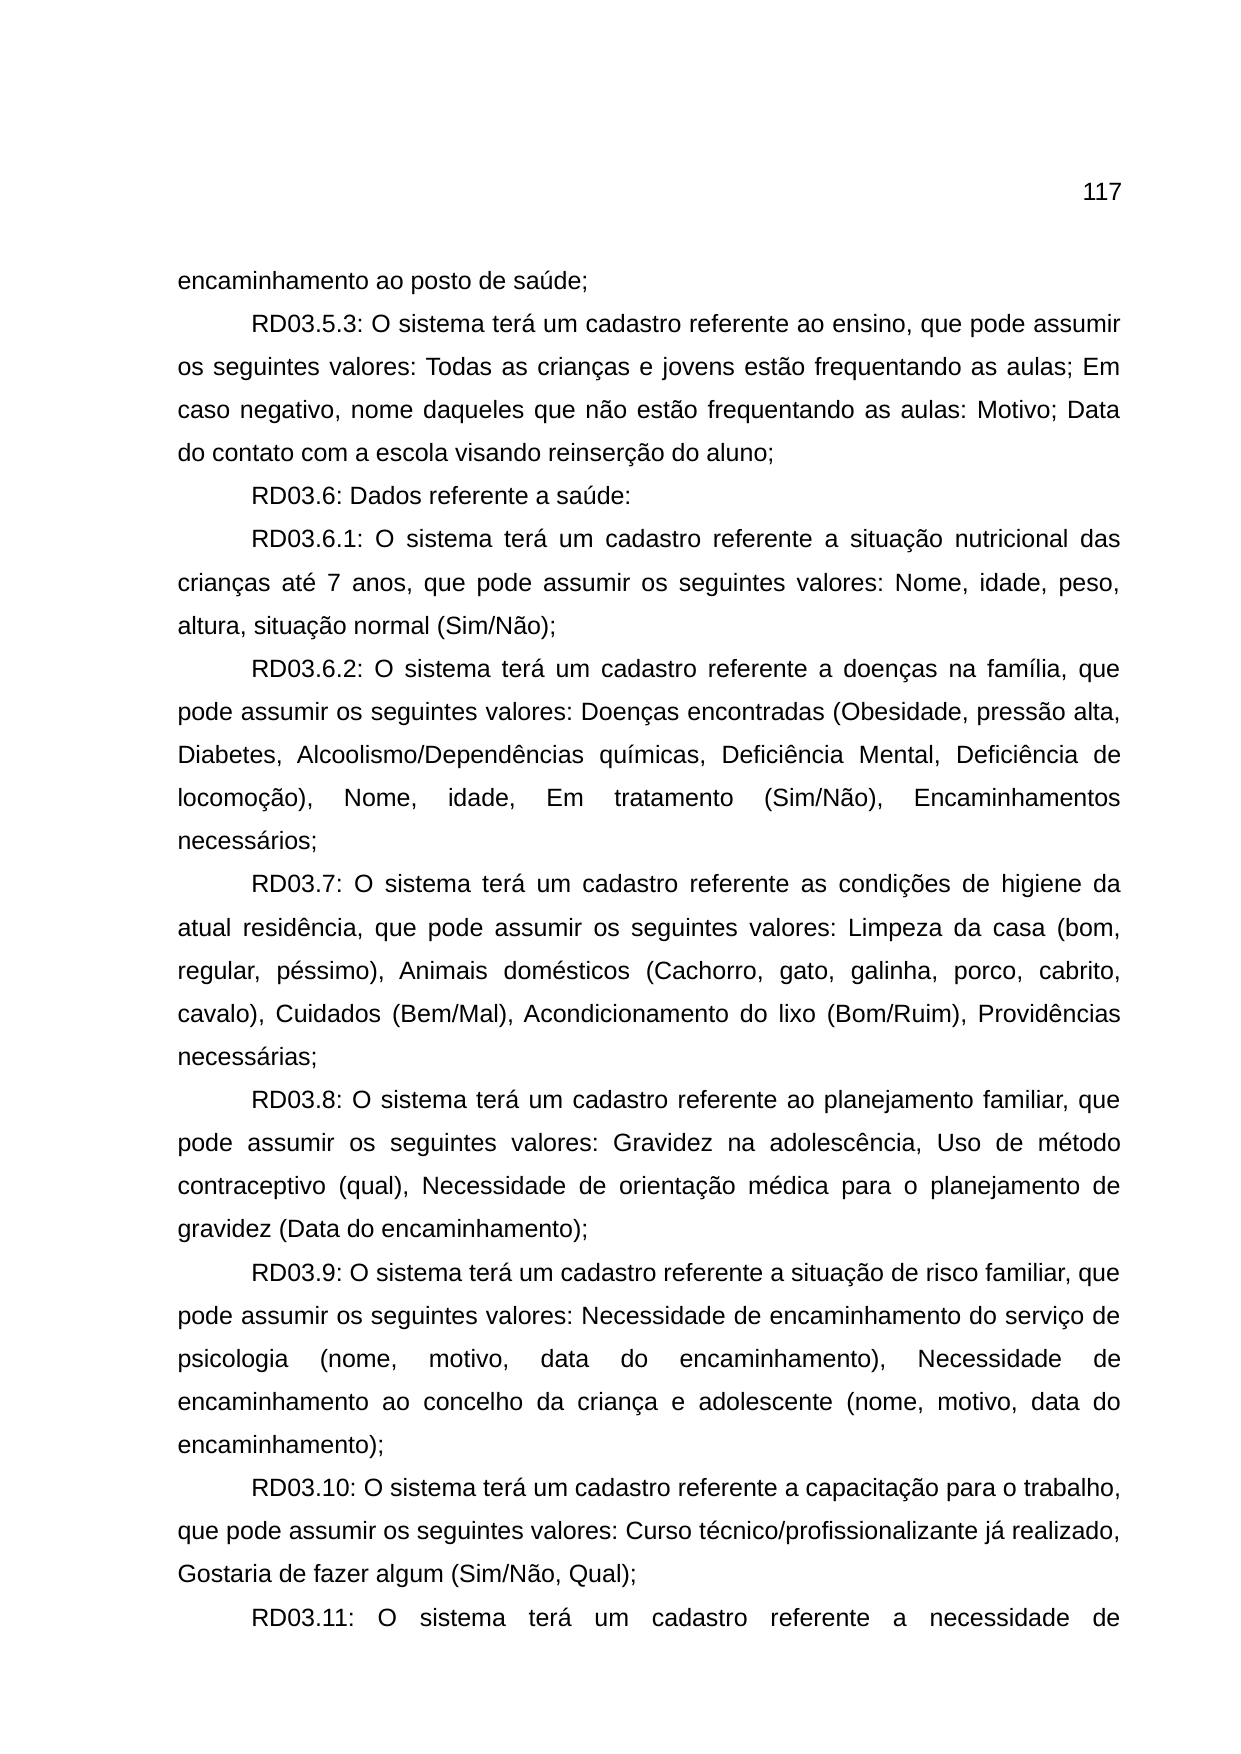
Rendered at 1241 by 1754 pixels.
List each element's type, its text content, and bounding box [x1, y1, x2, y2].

text RD03.11: O sistema terá um cadastro referente a necessidade de [177, 1603, 1122, 1631]
text RD03.6.2: O sistema terá um cadastro referente a doenças na família, que pode assumir os seguintes valores: Doenças encontradas (Obesidade, pressão alta, Diabetes, Alcoolismo/Dependências químicas, Deficiência Mental, Deficiência de locomoção), Nome, idade, Em tratamento (Sim/Não), Encaminhamentos necessários; [177, 654, 1122, 855]
text encaminhamento ao posto de saúde; [177, 266, 1122, 294]
text RD03.9: O sistema terá um cadastro referente a situação de risco familiar, que pode assumir os seguintes valores: Necessidade de encaminhamento do serviço de psicologia (nome, motivo, data do encaminhamento), Necessidade de encaminhamento ao concelho da criança e adolescente (nome, motivo, data do encaminhamento); [177, 1258, 1122, 1459]
text RD03.7: O sistema terá um cadastro referente as condições de higiene da atual residência, que pode assumir os seguintes valores: Limpeza da casa (bom, regular, péssimo), Animais domésticos (Cachorro, gato, galinha, porco, cabrito, cavalo), Cuidados (Bem/Mal), Acondicionamento do lixo (Bom/Ruim), Providências necessárias; [177, 869, 1122, 1071]
text RD03.6.1: O sistema terá um cadastro referente a situação nutricional das crianças até 7 anos, que pode assumir os seguintes valores: Nome, idade, peso, altura, situação normal (Sim/Não); [177, 524, 1122, 639]
text RD03.6: Dados referente a saúde: [177, 481, 1122, 510]
text RD03.8: O sistema terá um cadastro referente ao planejamento familiar, que pode assumir os seguintes valores: Gravidez na adolescência, Uso de método contraceptivo (qual), Necessidade de orientação médica para o planejamento de gravidez (Data do encaminhamento); [177, 1085, 1122, 1243]
text RD03.5.3: O sistema terá um cadastro referente ao ensino, que pode assumir os seguintes valores: Todas as crianças e jovens estão frequentando as aulas; Em caso negativo, nome daqueles que não estão frequentando as aulas: Motivo; Data do contato com a escola visando reinserção do aluno; [177, 309, 1122, 467]
text RD03.10: O sistema terá um cadastro referente a capacitação para o trabalho, que pode assumir os seguintes valores: Curso técnico/profissionalizante já realizado, Gostaria de fazer algum (Sim/Não, Qual); [177, 1473, 1122, 1588]
